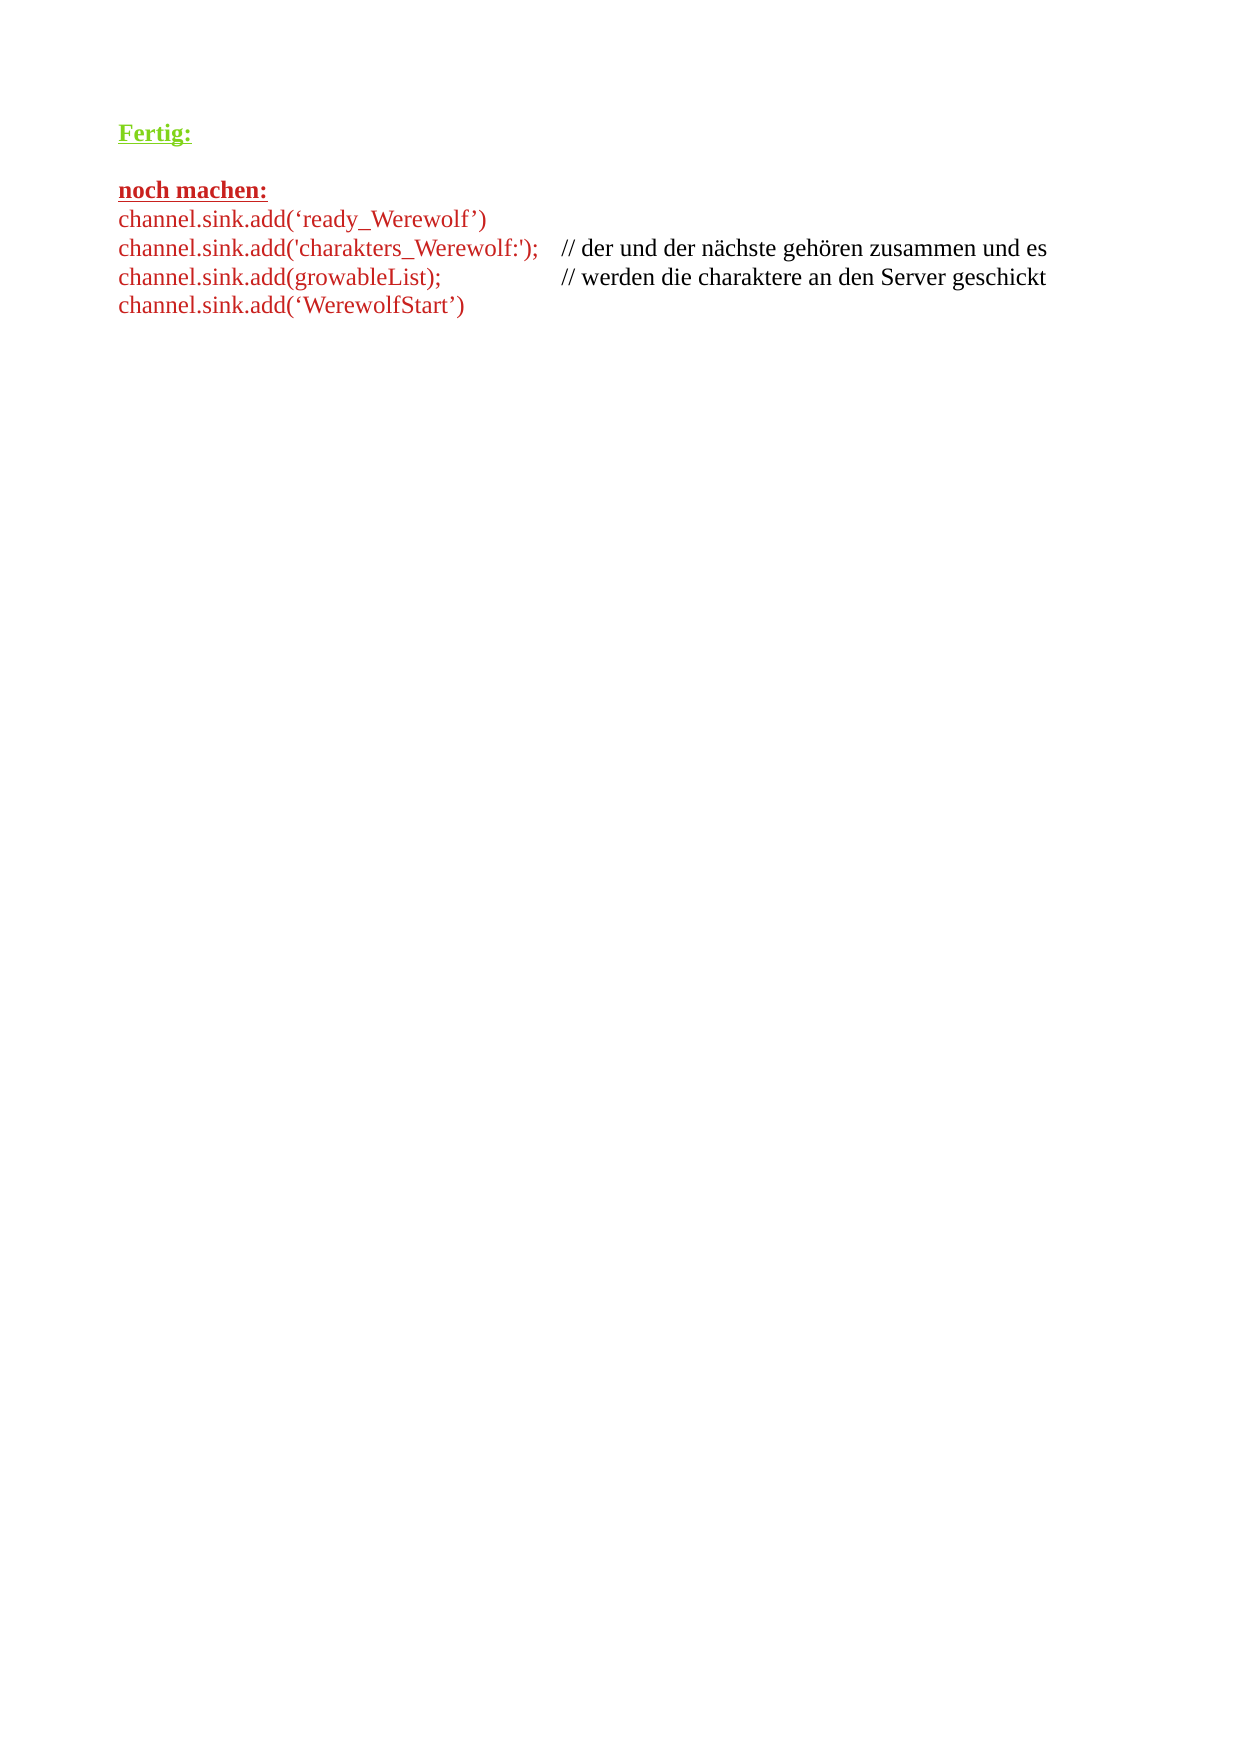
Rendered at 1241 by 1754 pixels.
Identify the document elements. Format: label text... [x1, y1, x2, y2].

text channel.sink.add('charakters_Werewolf:'); // der und der nächste gehören zusammen und es [118, 233, 1122, 262]
text channel.sink.add(growableList); // werden die charaktere an den Server geschickt [118, 262, 1122, 291]
text channel.sink.add(‘WerewolfStart’) [118, 291, 1122, 319]
text noch machen: [118, 176, 1122, 204]
text Fertig: [118, 118, 1122, 147]
text channel.sink.add(‘ready_Werewolf’) [118, 204, 1122, 233]
